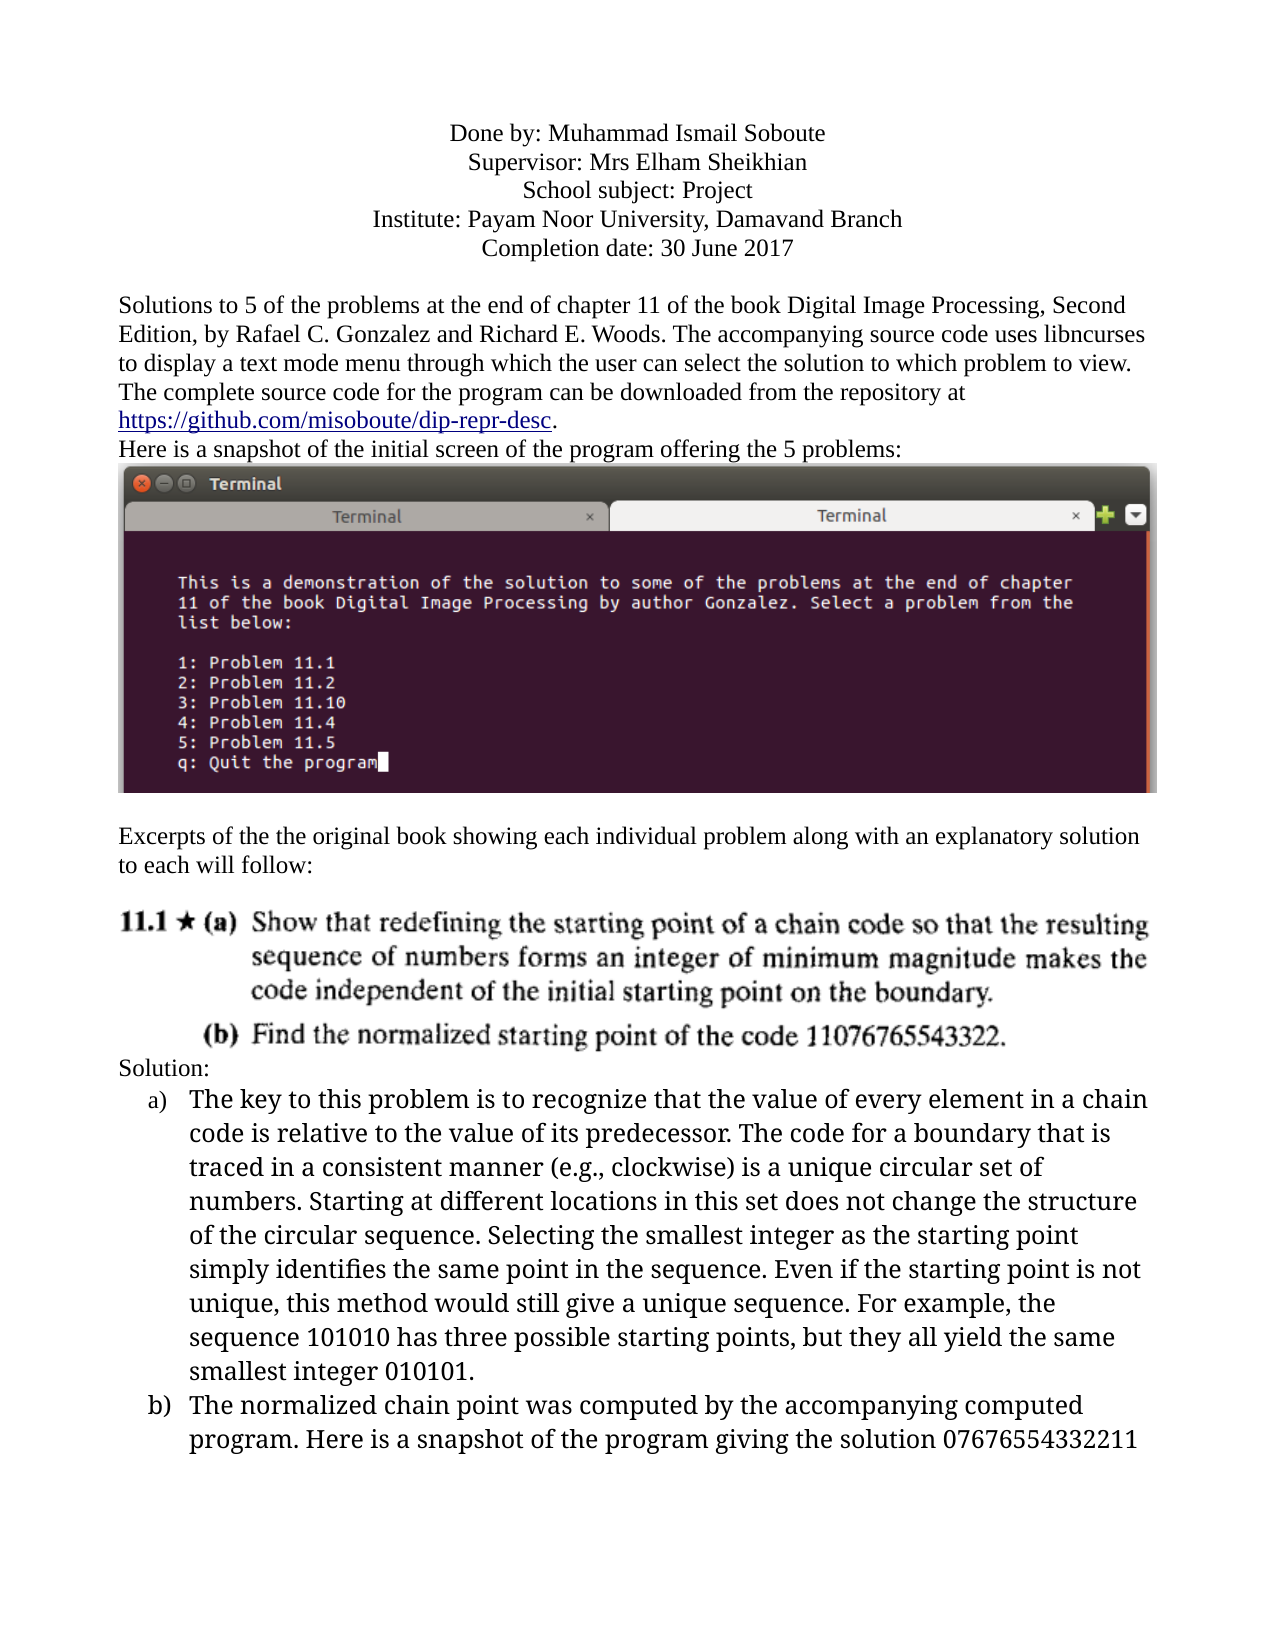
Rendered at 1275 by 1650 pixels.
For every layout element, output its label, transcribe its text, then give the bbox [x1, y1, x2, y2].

text Institute: Payam Noor University, Damavand Branch [118, 204, 1157, 233]
text b) The normalized chain point was computed by the accompanying computed program. Here is a snapshot of the program giving the solution 07676554332211 [148, 1388, 1157, 1456]
text Solutions to 5 of the problems at the end of chapter 11 of the book Digital Image Processing, Second Edition, by Rafael C. Gonzalez and Richard E. Woods. The accompanying source code uses libncurses to display a text mode menu through which the user can select the solution to which problem to view. The complete source code for the program can be downloaded from the repository at https://github.com/misoboute/dip-repr-desc. [118, 291, 1157, 434]
text a) The key to this problem is to recognize that the value of every element in a chain code is relative to the value of its predecessor. The code for a boundary that is traced in a consistent manner (e.g., clockwise) is a unique circular set of numbers. Starting at different locations in this set does not change the structure of the circular sequence. Selecting the smallest integer as the starting point simply identifies the same point in the sequence. Even if the starting point is not unique, this method would still give a unique sequence. For example, the sequence 101010 has three possible starting points, but they all yield the same smallest integer 010101. [148, 1081, 1157, 1388]
text Supervisor: Mrs Elham Sheikhian [118, 147, 1157, 176]
picture [118, 463, 1157, 793]
picture [118, 907, 1157, 1053]
text Solution: [118, 1053, 1157, 1081]
text Completion date: 30 June 2017 [118, 233, 1157, 262]
text School subject: Project [118, 176, 1157, 204]
text Excerpts of the the original book showing each individual problem along with an explanatory solution to each will follow: [118, 821, 1157, 878]
text Here is a snapshot of the initial screen of the program offering the 5 problems: [118, 434, 1157, 463]
text Done by: Muhammad Ismail Soboute [118, 118, 1157, 147]
